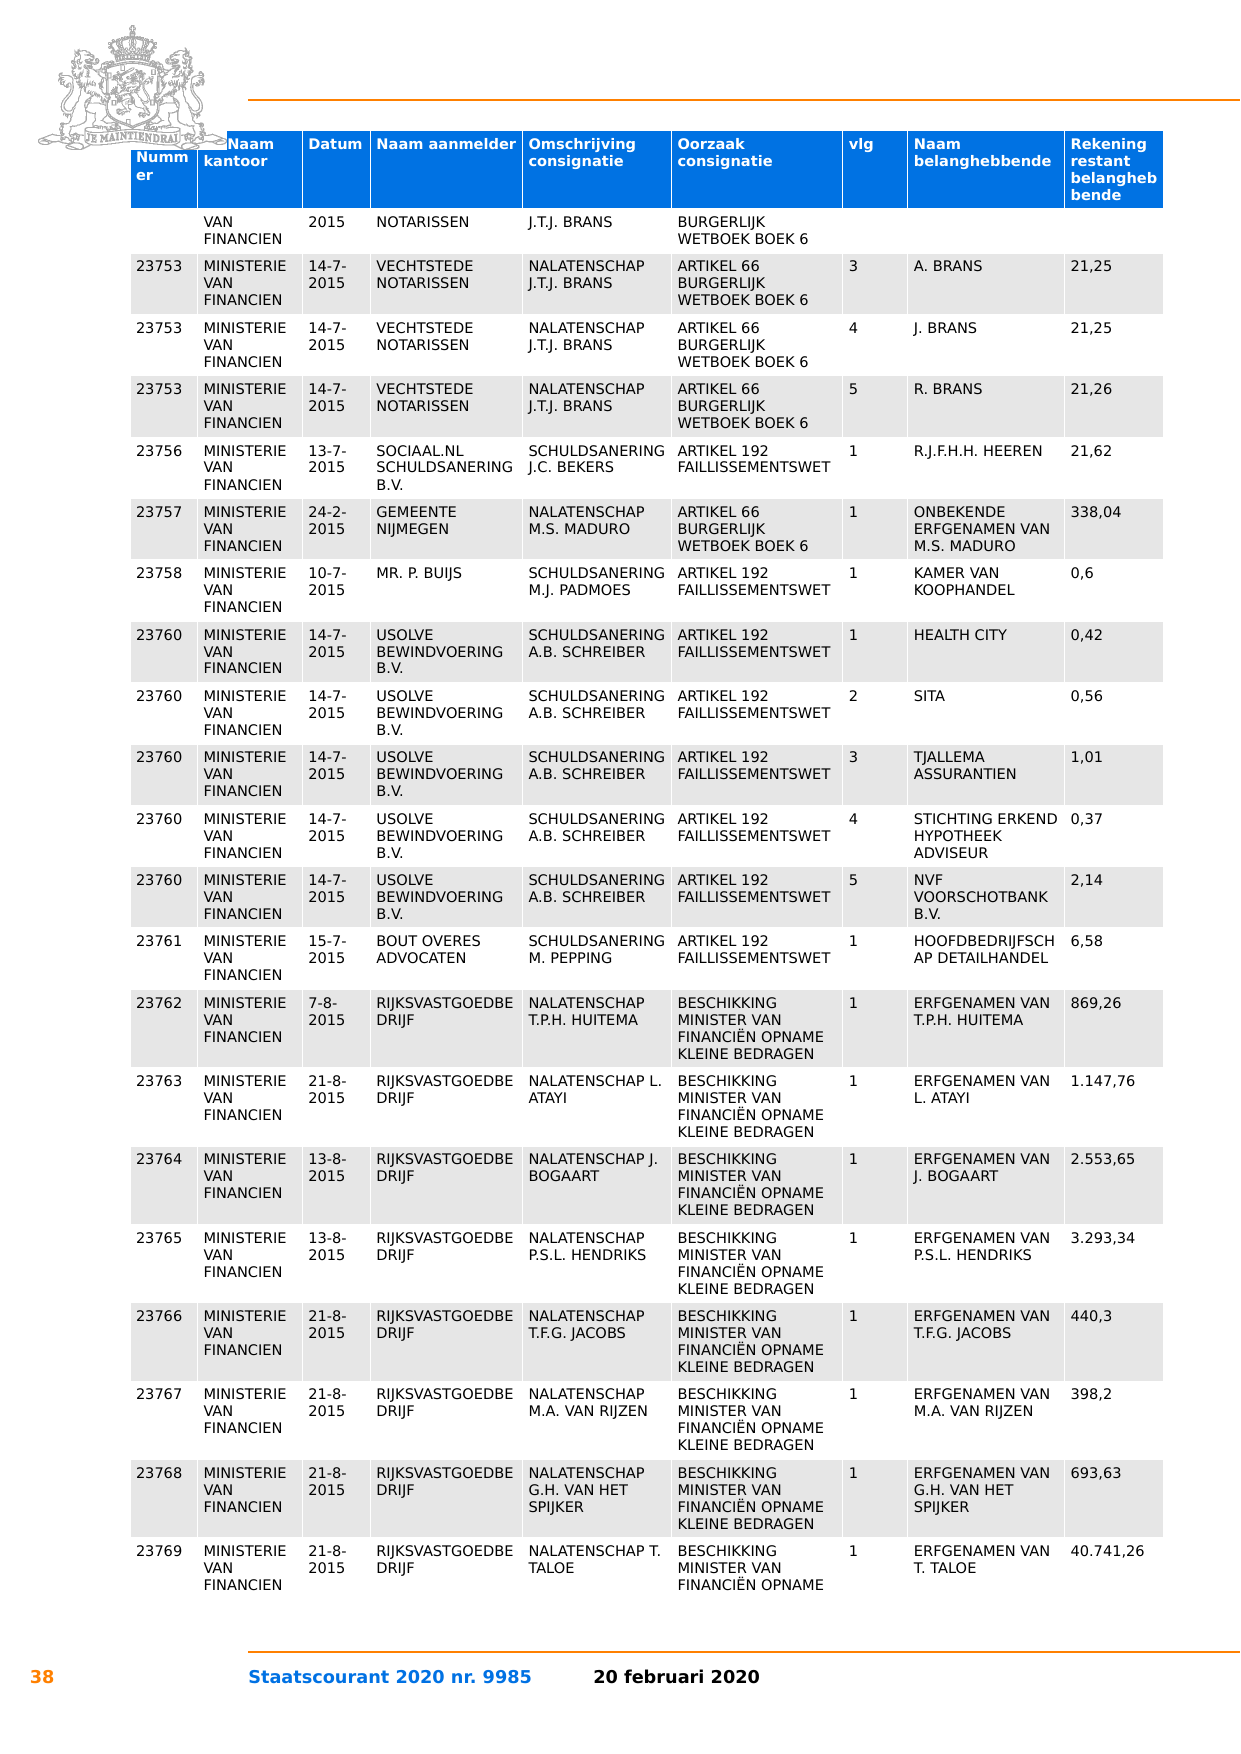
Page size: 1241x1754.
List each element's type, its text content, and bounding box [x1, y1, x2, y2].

table_cell USOLVE BEWINDVOERING B.V. [371, 683, 522, 743]
table_cell NALATENSCHAP T. TALOE [523, 1538, 671, 1598]
table_cell ERFGENAMEN VAN T. TALOE [908, 1538, 1064, 1598]
table_cell 7-8-2015 [303, 990, 370, 1067]
table_cell [843, 209, 907, 253]
table_cell 14-7-2015 [303, 622, 370, 682]
table_cell BESCHIKKING MINISTER VAN FINANCIËN OPNAME KLEINE BEDRAGEN [672, 1225, 842, 1302]
table_header Naam kantoor [198, 131, 302, 208]
table_cell 23760 [131, 683, 197, 743]
table_cell VAN FINANCIEN [198, 209, 302, 253]
table_cell MINISTERIE VAN FINANCIEN [198, 867, 302, 927]
table_cell MINISTERIE VAN FINANCIEN [198, 1303, 302, 1381]
table_cell 23753 [131, 376, 197, 437]
table_cell 23766 [131, 1303, 197, 1381]
table_cell NALATENSCHAP L. ATAYI [523, 1068, 671, 1146]
table_cell 1 [843, 622, 907, 682]
table_cell [908, 209, 1064, 253]
table_cell 869,26 [1065, 990, 1163, 1067]
table_cell SCHULDSANERING A.B. SCHREIBER [523, 745, 671, 805]
table_cell 13-8-2015 [303, 1225, 370, 1302]
table_cell RIJKSVASTGOEDBEDRIJF [371, 1068, 522, 1146]
table_header Rekening restant belanghebbende [1065, 131, 1163, 208]
table_cell MINISTERIE VAN FINANCIEN [198, 438, 302, 498]
table_cell SCHULDSANERING A.B. SCHREIBER [523, 867, 671, 927]
table_cell NALATENSCHAP T.P.H. HUITEMA [523, 990, 671, 1067]
table_cell 5 [843, 376, 907, 437]
table_cell 1 [843, 1068, 907, 1146]
table_cell VECHTSTEDE NOTARISSEN [371, 376, 522, 437]
table_cell 440,3 [1065, 1303, 1163, 1381]
table_cell ERFGENAMEN VAN T.F.G. JACOBS [908, 1303, 1064, 1381]
table_cell ARTIKEL 192 FAILLISSEMENTSWET [672, 683, 842, 743]
table_cell NALATENSCHAP P.S.L. HENDRIKS [523, 1225, 671, 1302]
table_cell TJALLEMA ASSURANTIEN [908, 745, 1064, 805]
table_cell RIJKSVASTGOEDBEDRIJF [371, 1538, 522, 1598]
table_cell USOLVE BEWINDVOERING B.V. [371, 867, 522, 927]
table_cell 1 [843, 929, 907, 989]
table_cell 1 [843, 1147, 907, 1224]
table_cell 1.147,76 [1065, 1068, 1163, 1146]
table_cell BESCHIKKING MINISTER VAN FINANCIËN OPNAME KLEINE BEDRAGEN [672, 990, 842, 1067]
table_cell 4 [843, 315, 907, 375]
table_header Naam aanmelder [371, 131, 522, 208]
table_cell NALATENSCHAP M.S. MADURO [523, 499, 671, 559]
table_cell MINISTERIE VAN FINANCIEN [198, 376, 302, 437]
table_cell MINISTERIE VAN FINANCIEN [198, 560, 302, 621]
table_cell 23769 [131, 1538, 197, 1598]
table_cell 21-8-2015 [303, 1538, 370, 1598]
table_cell BESCHIKKING MINISTER VAN FINANCIËN OPNAME KLEINE BEDRAGEN [672, 1068, 842, 1146]
table_cell 14-7-2015 [303, 867, 370, 927]
table_cell 23760 [131, 806, 197, 866]
table_cell 1 [843, 499, 907, 559]
table_cell NALATENSCHAP J.T.J. BRANS [523, 254, 671, 314]
table_cell 21,25 [1065, 254, 1163, 314]
table_cell [131, 209, 197, 253]
table_cell 21-8-2015 [303, 1303, 370, 1381]
table_cell 2 [843, 683, 907, 743]
table_cell 1 [843, 1538, 907, 1598]
table_cell ARTIKEL 192 FAILLISSEMENTSWET [672, 867, 842, 927]
table_cell SCHULDSANERING A.B. SCHREIBER [523, 683, 671, 743]
table_cell ONBEKENDE ERFGENAMEN VAN M.S. MADURO [908, 499, 1064, 559]
table_cell 13-7-2015 [303, 438, 370, 498]
table_cell MINISTERIE VAN FINANCIEN [198, 990, 302, 1067]
table_cell 4 [843, 806, 907, 866]
table_header Oorzaak consignatie [672, 131, 842, 208]
table_cell ERFGENAMEN VAN M.A. VAN RIJZEN [908, 1382, 1064, 1459]
table_cell ERFGENAMEN VAN G.H. VAN HET SPIJKER [908, 1460, 1064, 1537]
table_header Naam belanghebbende [908, 131, 1064, 208]
table_cell 14-7-2015 [303, 745, 370, 805]
table_cell 1 [843, 1460, 907, 1537]
table_cell 6,58 [1065, 929, 1163, 989]
table_cell 23762 [131, 990, 197, 1067]
table_cell SCHULDSANERING A.B. SCHREIBER [523, 806, 671, 866]
table_cell MINISTERIE VAN FINANCIEN [198, 745, 302, 805]
table_cell 3 [843, 254, 907, 314]
table_cell 398,2 [1065, 1382, 1163, 1459]
table_cell ERFGENAMEN VAN J. BOGAART [908, 1147, 1064, 1224]
table_cell HOOFDBEDRIJFSCHAP DETAILHANDEL [908, 929, 1064, 989]
table_cell 3.293,34 [1065, 1225, 1163, 1302]
table_cell ARTIKEL 66 BURGERLIJK WETBOEK BOEK 6 [672, 315, 842, 375]
table_cell 23760 [131, 867, 197, 927]
table_cell 24-2-2015 [303, 499, 370, 559]
table_cell MINISTERIE VAN FINANCIEN [198, 1382, 302, 1459]
table_cell SOCIAAL.NL SCHULDSANERING B.V. [371, 438, 522, 498]
table_cell 23768 [131, 1460, 197, 1537]
table_cell 23756 [131, 438, 197, 498]
table_cell ERFGENAMEN VAN T.P.H. HUITEMA [908, 990, 1064, 1067]
table_cell 3 [843, 745, 907, 805]
table_cell VECHTSTEDE NOTARISSEN [371, 315, 522, 375]
table_cell 14-7-2015 [303, 806, 370, 866]
table_cell 23761 [131, 929, 197, 989]
table_cell GEMEENTE NIJMEGEN [371, 499, 522, 559]
table_cell 21,25 [1065, 315, 1163, 375]
table_cell KAMER VAN KOOPHANDEL [908, 560, 1064, 621]
table_header Omschrijving consignatie [523, 131, 671, 208]
table_cell 23767 [131, 1382, 197, 1459]
table_cell USOLVE BEWINDVOERING B.V. [371, 806, 522, 866]
table_cell ARTIKEL 66 BURGERLIJK WETBOEK BOEK 6 [672, 254, 842, 314]
table_cell SCHULDSANERING M. PEPPING [523, 929, 671, 989]
table_cell 1 [843, 990, 907, 1067]
table_cell RIJKSVASTGOEDBEDRIJF [371, 990, 522, 1067]
table_cell MINISTERIE VAN FINANCIEN [198, 929, 302, 989]
table_header Nummer [131, 150, 197, 208]
table_cell MINISTERIE VAN FINANCIEN [198, 1147, 302, 1224]
table_cell BESCHIKKING MINISTER VAN FINANCIËN OPNAME KLEINE BEDRAGEN [672, 1460, 842, 1537]
table_cell 23757 [131, 499, 197, 559]
table_cell 14-7-2015 [303, 683, 370, 743]
table_cell 23758 [131, 560, 197, 621]
table_cell 1 [843, 438, 907, 498]
table_cell 23760 [131, 622, 197, 682]
table_cell 338,04 [1065, 499, 1163, 559]
table_cell USOLVE BEWINDVOERING B.V. [371, 622, 522, 682]
table_header Datum [303, 131, 370, 208]
table_cell NALATENSCHAP G.H. VAN HET SPIJKER [523, 1460, 671, 1537]
table_cell MINISTERIE VAN FINANCIEN [198, 683, 302, 743]
table_cell 23753 [131, 254, 197, 314]
table_cell MINISTERIE VAN FINANCIEN [198, 1460, 302, 1537]
table_cell 1 [843, 1225, 907, 1302]
picture [38, 25, 227, 150]
table_cell NALATENSCHAP M.A. VAN RIJZEN [523, 1382, 671, 1459]
table_cell 14-7-2015 [303, 376, 370, 437]
table_cell BESCHIKKING MINISTER VAN FINANCIËN OPNAME [672, 1538, 842, 1598]
table_cell NVF VOORSCHOTBANK B.V. [908, 867, 1064, 927]
table_cell ERFGENAMEN VAN L. ATAYI [908, 1068, 1064, 1146]
table_cell 21,62 [1065, 438, 1163, 498]
table_cell RIJKSVASTGOEDBEDRIJF [371, 1303, 522, 1381]
table_cell 10-7-2015 [303, 560, 370, 621]
table_cell SCHULDSANERING M.J. PADMOES [523, 560, 671, 621]
table_cell VECHTSTEDE NOTARISSEN [371, 254, 522, 314]
table_cell 2015 [303, 209, 370, 253]
table_cell 23765 [131, 1225, 197, 1302]
table_cell A. BRANS [908, 254, 1064, 314]
table_cell ARTIKEL 192 FAILLISSEMENTSWET [672, 806, 842, 866]
table_cell 14-7-2015 [303, 254, 370, 314]
table_cell SCHULDSANERING A.B. SCHREIBER [523, 622, 671, 682]
table_cell 15-7-2015 [303, 929, 370, 989]
table_cell 23763 [131, 1068, 197, 1146]
table_cell RIJKSVASTGOEDBEDRIJF [371, 1225, 522, 1302]
table_cell 5 [843, 867, 907, 927]
table_cell 0,56 [1065, 683, 1163, 743]
table_cell MINISTERIE VAN FINANCIEN [198, 1225, 302, 1302]
table_cell MINISTERIE VAN FINANCIEN [198, 315, 302, 375]
table_cell 1,01 [1065, 745, 1163, 805]
table_cell USOLVE BEWINDVOERING B.V. [371, 745, 522, 805]
table_cell BESCHIKKING MINISTER VAN FINANCIËN OPNAME KLEINE BEDRAGEN [672, 1303, 842, 1381]
table_cell 21-8-2015 [303, 1460, 370, 1537]
table_cell BESCHIKKING MINISTER VAN FINANCIËN OPNAME KLEINE BEDRAGEN [672, 1147, 842, 1224]
table_cell ARTIKEL 192 FAILLISSEMENTSWET [672, 745, 842, 805]
table_cell ARTIKEL 66 BURGERLIJK WETBOEK BOEK 6 [672, 376, 842, 437]
table_cell 1 [843, 560, 907, 621]
table_cell R. BRANS [908, 376, 1064, 437]
table_cell ARTIKEL 192 FAILLISSEMENTSWET [672, 622, 842, 682]
table_cell MINISTERIE VAN FINANCIEN [198, 622, 302, 682]
table_cell 1 [843, 1303, 907, 1381]
table_cell ERFGENAMEN VAN P.S.L. HENDRIKS [908, 1225, 1064, 1302]
table_cell 0,42 [1065, 622, 1163, 682]
table_cell MINISTERIE VAN FINANCIEN [198, 1068, 302, 1146]
table_cell 0,6 [1065, 560, 1163, 621]
table_cell 693,63 [1065, 1460, 1163, 1537]
table_cell ARTIKEL 192 FAILLISSEMENTSWET [672, 438, 842, 498]
table_cell RIJKSVASTGOEDBEDRIJF [371, 1382, 522, 1459]
table_cell NALATENSCHAP J.T.J. BRANS [523, 376, 671, 437]
table_cell 23764 [131, 1147, 197, 1224]
table_cell ARTIKEL 192 FAILLISSEMENTSWET [672, 929, 842, 989]
table_cell MINISTERIE VAN FINANCIEN [198, 499, 302, 559]
table_cell J.T.J. BRANS [523, 209, 671, 253]
table_cell RIJKSVASTGOEDBEDRIJF [371, 1147, 522, 1224]
table_cell R.J.F.H.H. HEEREN [908, 438, 1064, 498]
table_cell NOTARISSEN [371, 209, 522, 253]
table_cell RIJKSVASTGOEDBEDRIJF [371, 1460, 522, 1537]
table_cell 2,14 [1065, 867, 1163, 927]
table_cell BURGERLIJK WETBOEK BOEK 6 [672, 209, 842, 253]
table_cell MR. P. BUIJS [371, 560, 522, 621]
table_cell 13-8-2015 [303, 1147, 370, 1224]
table_cell 0,37 [1065, 806, 1163, 866]
table_cell BOUT OVERES ADVOCATEN [371, 929, 522, 989]
table_header vlg [843, 131, 907, 208]
table_cell SCHULDSANERING J.C. BEKERS [523, 438, 671, 498]
table_cell 21-8-2015 [303, 1068, 370, 1146]
table_cell NALATENSCHAP J. BOGAART [523, 1147, 671, 1224]
table_cell J. BRANS [908, 315, 1064, 375]
table_cell 1 [843, 1382, 907, 1459]
table_cell 21,26 [1065, 376, 1163, 437]
table_cell NALATENSCHAP T.F.G. JACOBS [523, 1303, 671, 1381]
table_cell 40.741,26 [1065, 1538, 1163, 1598]
table_cell HEALTH CITY [908, 622, 1064, 682]
table_cell NALATENSCHAP J.T.J. BRANS [523, 315, 671, 375]
table_cell BESCHIKKING MINISTER VAN FINANCIËN OPNAME KLEINE BEDRAGEN [672, 1382, 842, 1459]
table_cell SITA [908, 683, 1064, 743]
table_cell 21-8-2015 [303, 1382, 370, 1459]
table_cell STICHTING ERKEND HYPOTHEEK ADVISEUR [908, 806, 1064, 866]
table_cell 2.553,65 [1065, 1147, 1163, 1224]
table_cell 23753 [131, 315, 197, 375]
table_cell MINISTERIE VAN FINANCIEN [198, 1538, 302, 1598]
table_cell MINISTERIE VAN FINANCIEN [198, 806, 302, 866]
table_cell ARTIKEL 192 FAILLISSEMENTSWET [672, 560, 842, 621]
table_cell 23760 [131, 745, 197, 805]
table_cell [1065, 209, 1163, 253]
table_cell 14-7-2015 [303, 315, 370, 375]
table_cell ARTIKEL 66 BURGERLIJK WETBOEK BOEK 6 [672, 499, 842, 559]
table_cell MINISTERIE VAN FINANCIEN [198, 254, 302, 314]
